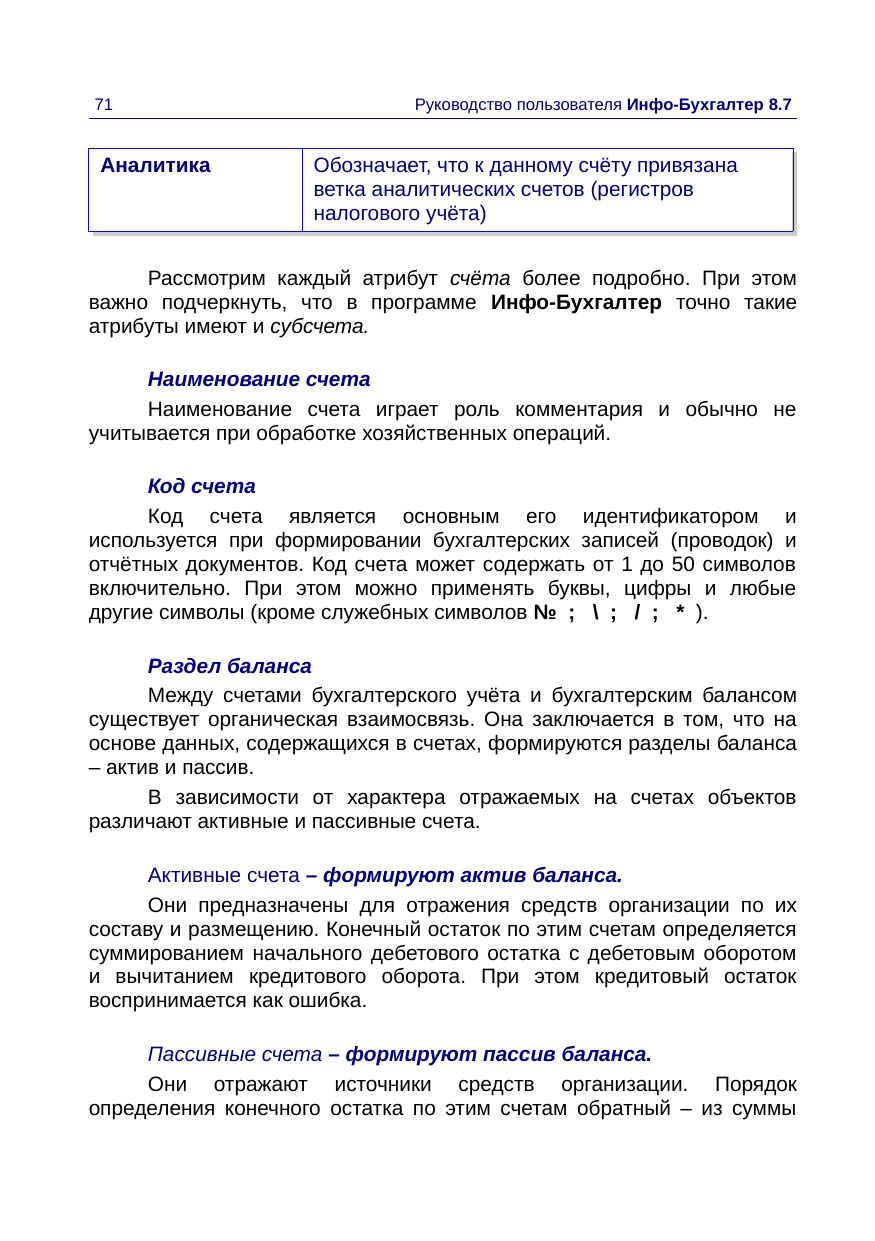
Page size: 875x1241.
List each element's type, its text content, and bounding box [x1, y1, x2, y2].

text Пассивные счета – формируют пассив баланса. [148, 1042, 797, 1066]
table_cell Аналитика [89, 149, 302, 231]
table_cell Обозначает, что к данному счёту привязана ветка аналитических счетов (регистров налогового учёта) [303, 149, 793, 231]
text Раздел баланса [148, 653, 797, 677]
text Они предназначены для отражения средств организации по их составу и размещению. Конечный остаток по этим счетам определяется суммированием начального дебетового остатка с дебетовым оборотом и вычитанием кредитового оборота. При этом кредитовый остаток воспринимается как ошибка. [88, 892, 797, 1012]
text Между счетами бухгалтерского учёта и бухгалтерским балансом существует органическая взаимосвязь. Она заключается в том, что на основе данных, содержащихся в счетах, формируются разделы баланса – актив и пассив. [88, 683, 797, 779]
text Они отражают источники средств организации. Порядок определения конечного остатка по этим счетам обратный – из суммы [88, 1072, 797, 1119]
text Код счета является основным его идентификатором и используется при формировании бухгалтерских записей (проводок) и отчётных документов. Код счета может содержать от 1 до 50 символов включительно. При этом можно применять буквы, цифры и любые другие символы (кроме служебных символов № ; \ ; / ; * ). [88, 504, 797, 624]
text В зависимости от характера отражаемых на счетах объектов различают активные и пассивные счета. [88, 785, 797, 833]
text Активные счета – формируют актив баланса. [148, 862, 797, 886]
text Код счета [148, 474, 797, 498]
text Рассмотрим каждый атрибут счёта более подробно. При этом важно подчеркнуть, что в программе Инфо-Бухгалтер точно такие атрибуты имеют и субсчета. [88, 266, 797, 337]
text Наименование счета [148, 367, 797, 391]
text Наименование счета играет роль комментария и обычно не учитывается при обработке хозяйственных операций. [88, 397, 797, 445]
